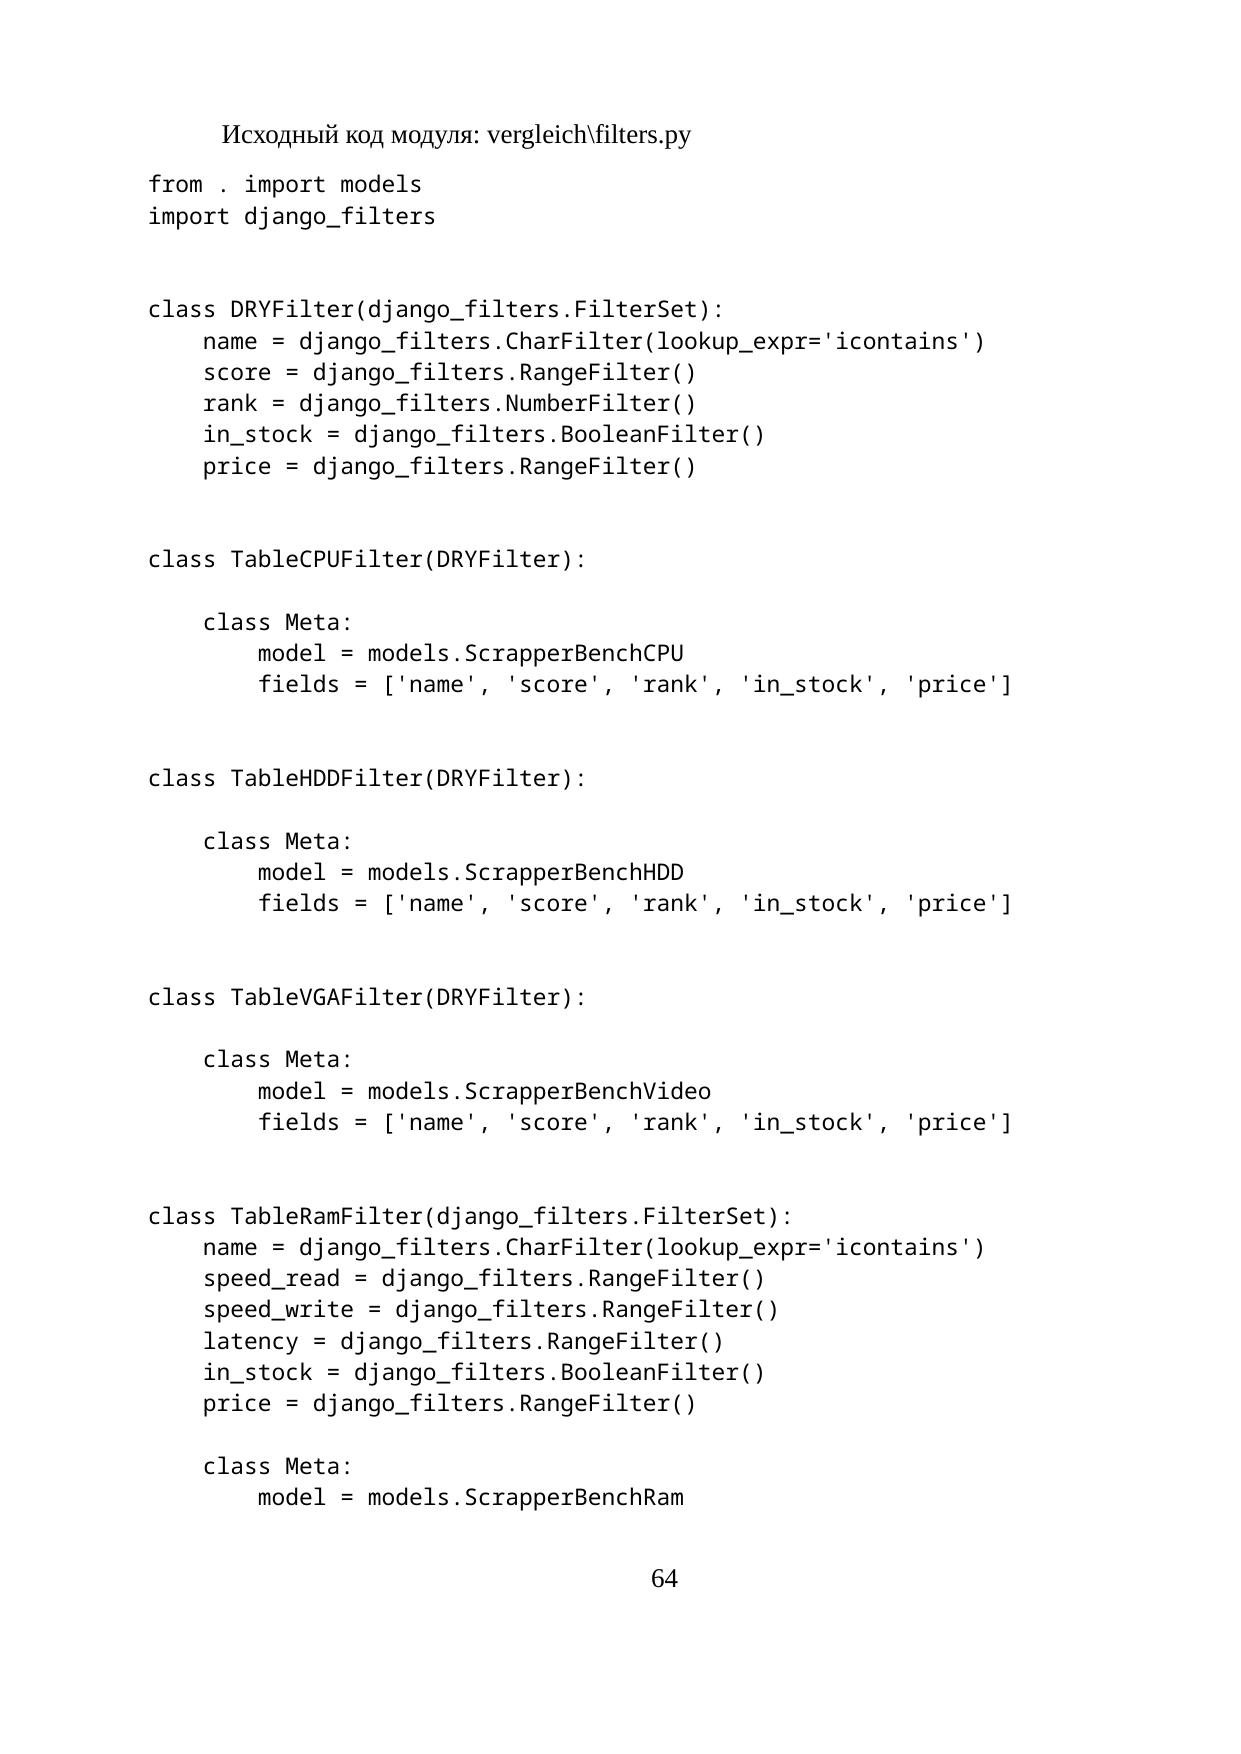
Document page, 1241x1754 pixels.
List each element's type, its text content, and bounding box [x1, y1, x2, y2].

text class Meta: [148, 606, 1181, 637]
text fields = ['name', 'score', 'rank', 'in_stock', 'price'] [148, 1106, 1181, 1137]
text class TableVGAFilter(DRYFilter): [148, 981, 1181, 1012]
text class Meta: [148, 1043, 1181, 1075]
text price = django_filters.RangeFilter() [148, 450, 1181, 481]
text model = models.ScrapperBenchVideo [148, 1075, 1181, 1106]
text in_stock = django_filters.BooleanFilter() [148, 418, 1181, 450]
text class TableRamFilter(django_filters.FilterSet): [148, 1200, 1181, 1231]
text name = django_filters.CharFilter(lookup_expr='icontains') [148, 1231, 1181, 1262]
text from . import models [148, 168, 1181, 200]
text import django_filters [148, 200, 1181, 231]
text fields = ['name', 'score', 'rank', 'in_stock', 'price'] [148, 887, 1181, 918]
text class TableHDDFilter(DRYFilter): [148, 762, 1181, 793]
text name = django_filters.CharFilter(lookup_expr='icontains') [148, 325, 1181, 356]
text speed_write = django_filters.RangeFilter() [148, 1293, 1181, 1325]
text model = models.ScrapperBenchHDD [148, 856, 1181, 887]
text fields = ['name', 'score', 'rank', 'in_stock', 'price'] [148, 668, 1181, 700]
text class Meta: [148, 1450, 1181, 1481]
text class TableCPUFilter(DRYFilter): [148, 543, 1181, 575]
text Исходный код модуля: vergleich\filters.py [148, 118, 1181, 149]
text score = django_filters.RangeFilter() [148, 356, 1181, 387]
text class DRYFilter(django_filters.FilterSet): [148, 293, 1181, 325]
text latency = django_filters.RangeFilter() [148, 1325, 1181, 1356]
text class Meta: [148, 825, 1181, 856]
text speed_read = django_filters.RangeFilter() [148, 1262, 1181, 1293]
text model = models.ScrapperBenchCPU [148, 637, 1181, 668]
text rank = django_filters.NumberFilter() [148, 387, 1181, 418]
text price = django_filters.RangeFilter() [148, 1387, 1181, 1418]
text model = models.ScrapperBenchRam [148, 1481, 1181, 1512]
text in_stock = django_filters.BooleanFilter() [148, 1356, 1181, 1387]
